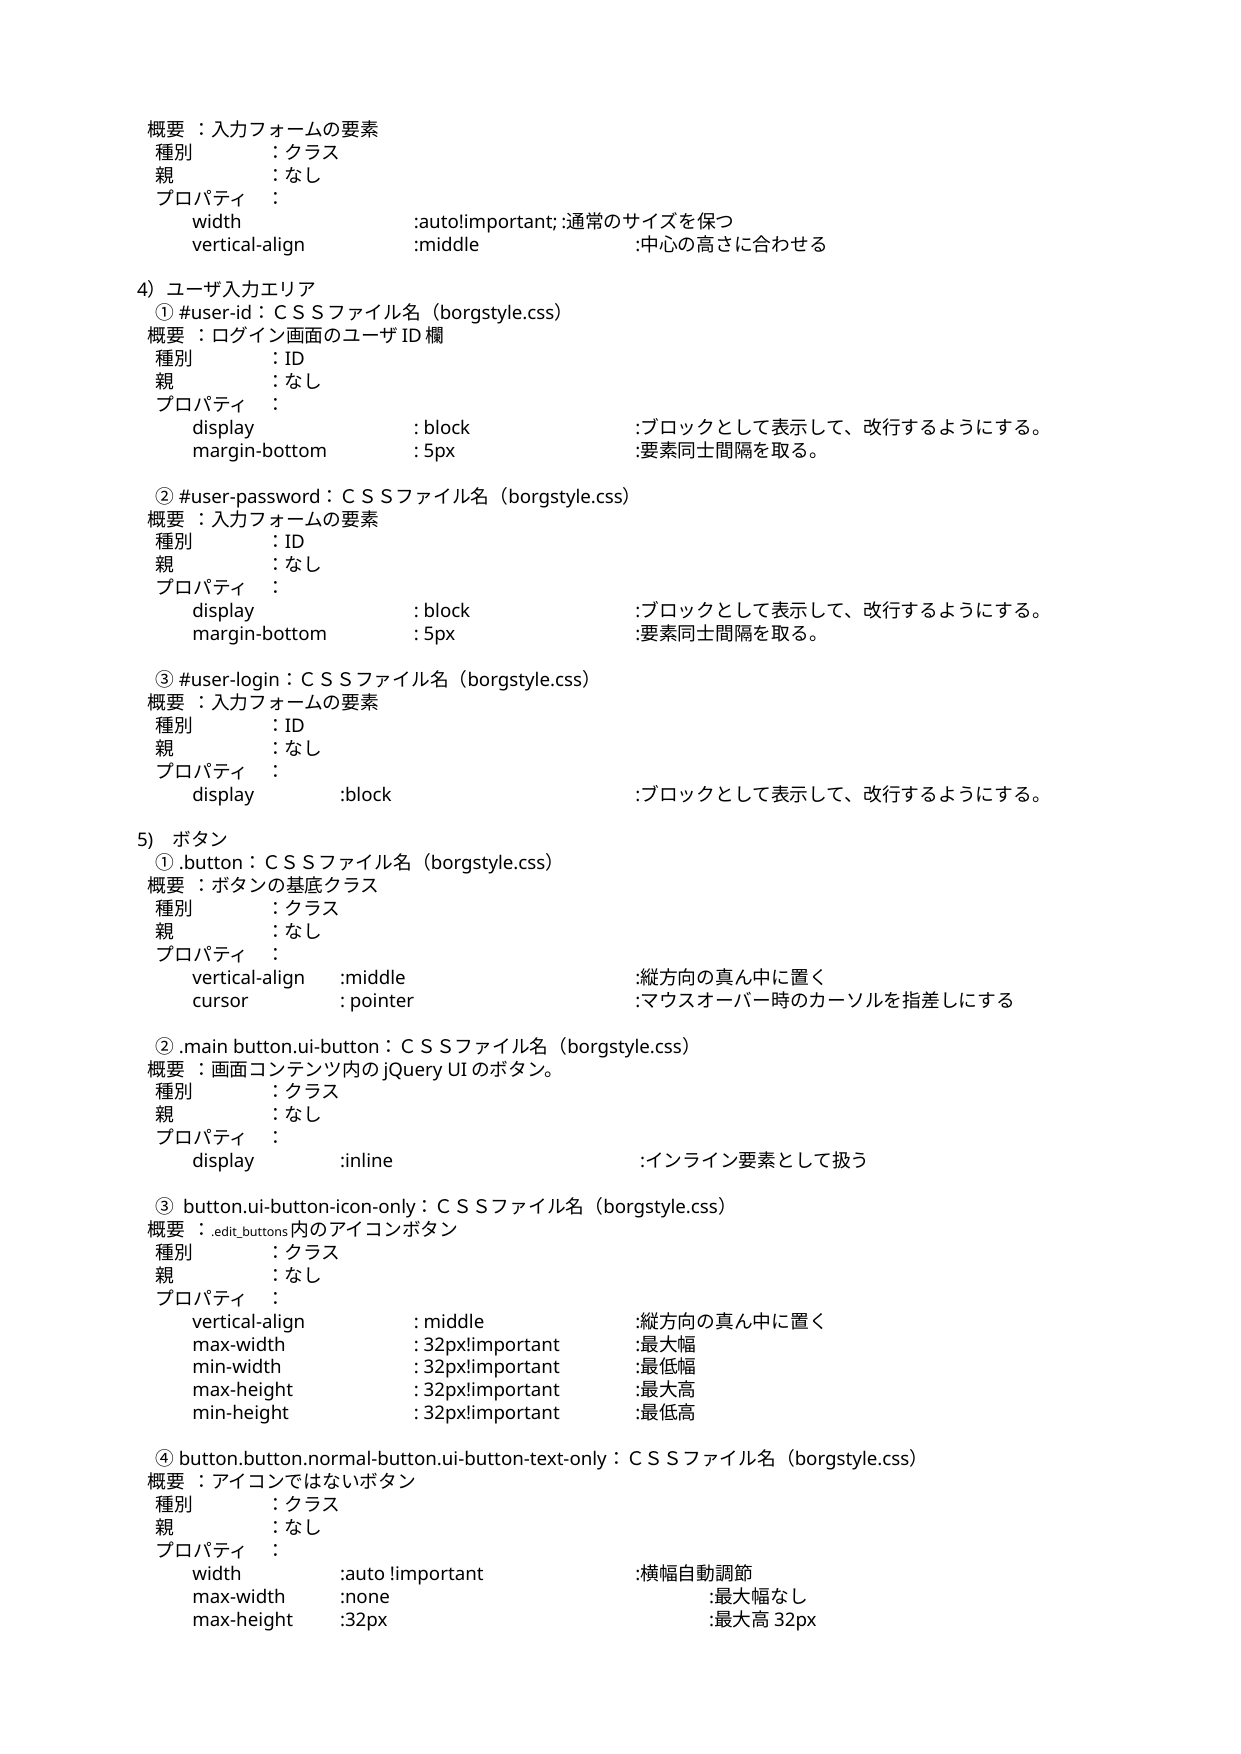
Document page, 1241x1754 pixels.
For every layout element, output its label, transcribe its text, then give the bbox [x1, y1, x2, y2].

text ④ button.button.normal-button.ui-button-text-only：ＣＳＳファイル名（borgstyle.css） [118, 1447, 1122, 1470]
text vertical-align :middle :中心の高さに合わせる [118, 233, 1122, 256]
text max-width : 32px!important :最大幅 [118, 1333, 1122, 1356]
text 種別 ：クラス [118, 897, 1122, 920]
text 概要 ：入力フォームの要素 [118, 118, 1122, 141]
text 概要 ：入力フォームの要素 [118, 508, 1122, 531]
text display : block :ブロックとして表示して、改行するようにする。 [118, 599, 1122, 622]
text プロパティ ： [118, 760, 1122, 783]
text vertical-align : middle :縦方向の真ん中に置く [118, 1310, 1122, 1333]
text 5) ボタン [118, 828, 1122, 851]
text ① .button：ＣＳＳファイル名（borgstyle.css） [118, 851, 1122, 874]
text min-height : 32px!important :最低高 [118, 1401, 1122, 1424]
text 親 ：なし [118, 737, 1122, 760]
text cursor : pointer :マウスオーバー時のカーソルを指差しにする [118, 989, 1122, 1012]
text 親 ：なし [118, 920, 1122, 943]
text 種別 ：クラス [118, 1493, 1122, 1516]
text 親 ：なし [118, 370, 1122, 393]
text margin-bottom : 5px :要素同士間隔を取る。 [118, 622, 1122, 645]
text 概要 ：ボタンの基底クラス [118, 874, 1122, 897]
text プロパティ ： [118, 187, 1122, 210]
text max-height : 32px!important :最大高 [118, 1378, 1122, 1401]
text プロパティ ： [118, 393, 1122, 416]
text 種別 ：クラス [118, 141, 1122, 164]
text 4）ユーザ入力エリア [118, 278, 1122, 301]
text プロパティ ： [118, 1539, 1122, 1562]
text プロパティ ： [118, 1287, 1122, 1310]
text 概要 ：ログイン画面のユーザID欄 [118, 324, 1122, 347]
text 概要 ：.edit_buttons内のアイコンボタン [118, 1218, 1122, 1241]
text display : block :ブロックとして表示して、改行するようにする。 [118, 416, 1122, 439]
text width :auto !important :横幅自動調節 [118, 1562, 1122, 1585]
text 種別 ：クラス [118, 1081, 1122, 1103]
text 種別 ：クラス [118, 1241, 1122, 1264]
text 概要 ：入力フォームの要素 [118, 691, 1122, 714]
text min-width : 32px!important :最低幅 [118, 1356, 1122, 1378]
text 種別 ：ID [118, 531, 1122, 553]
text width :auto!important; :通常のサイズを保つ [118, 210, 1122, 233]
text ③ #user-login：ＣＳＳファイル名（borgstyle.css） [118, 668, 1122, 691]
text プロパティ ： [118, 943, 1122, 966]
text 概要 ：画面コンテンツ内のjQuery UIのボタン。 [118, 1058, 1122, 1081]
text display :inline :インライン要素として扱う [118, 1149, 1122, 1172]
text ② .main button.ui-button：ＣＳＳファイル名（borgstyle.css） [118, 1035, 1122, 1058]
text max-height :32px :最大高32px [118, 1608, 1122, 1631]
text display :block :ブロックとして表示して、改行するようにする。 [118, 783, 1122, 806]
text vertical-align :middle :縦方向の真ん中に置く [118, 966, 1122, 989]
text プロパティ ： [118, 576, 1122, 599]
text margin-bottom : 5px :要素同士間隔を取る。 [118, 439, 1122, 462]
text ② #user-password：ＣＳＳファイル名（borgstyle.css） [118, 485, 1122, 508]
text 親 ：なし [118, 164, 1122, 187]
text ③ button.ui-button-icon-only：ＣＳＳファイル名（borgstyle.css） [118, 1195, 1122, 1218]
text 種別 ：ID [118, 714, 1122, 737]
text 親 ：なし [118, 1264, 1122, 1287]
text プロパティ ： [118, 1126, 1122, 1149]
text max-width :none :最大幅なし [118, 1585, 1122, 1608]
text 親 ：なし [118, 553, 1122, 576]
text 親 ：なし [118, 1516, 1122, 1539]
text 概要 ：アイコンではないボタン [118, 1470, 1122, 1493]
text 種別 ：ID [118, 347, 1122, 370]
text 親 ：なし [118, 1103, 1122, 1126]
text ① #user-id：ＣＳＳファイル名（borgstyle.css） [118, 301, 1122, 324]
